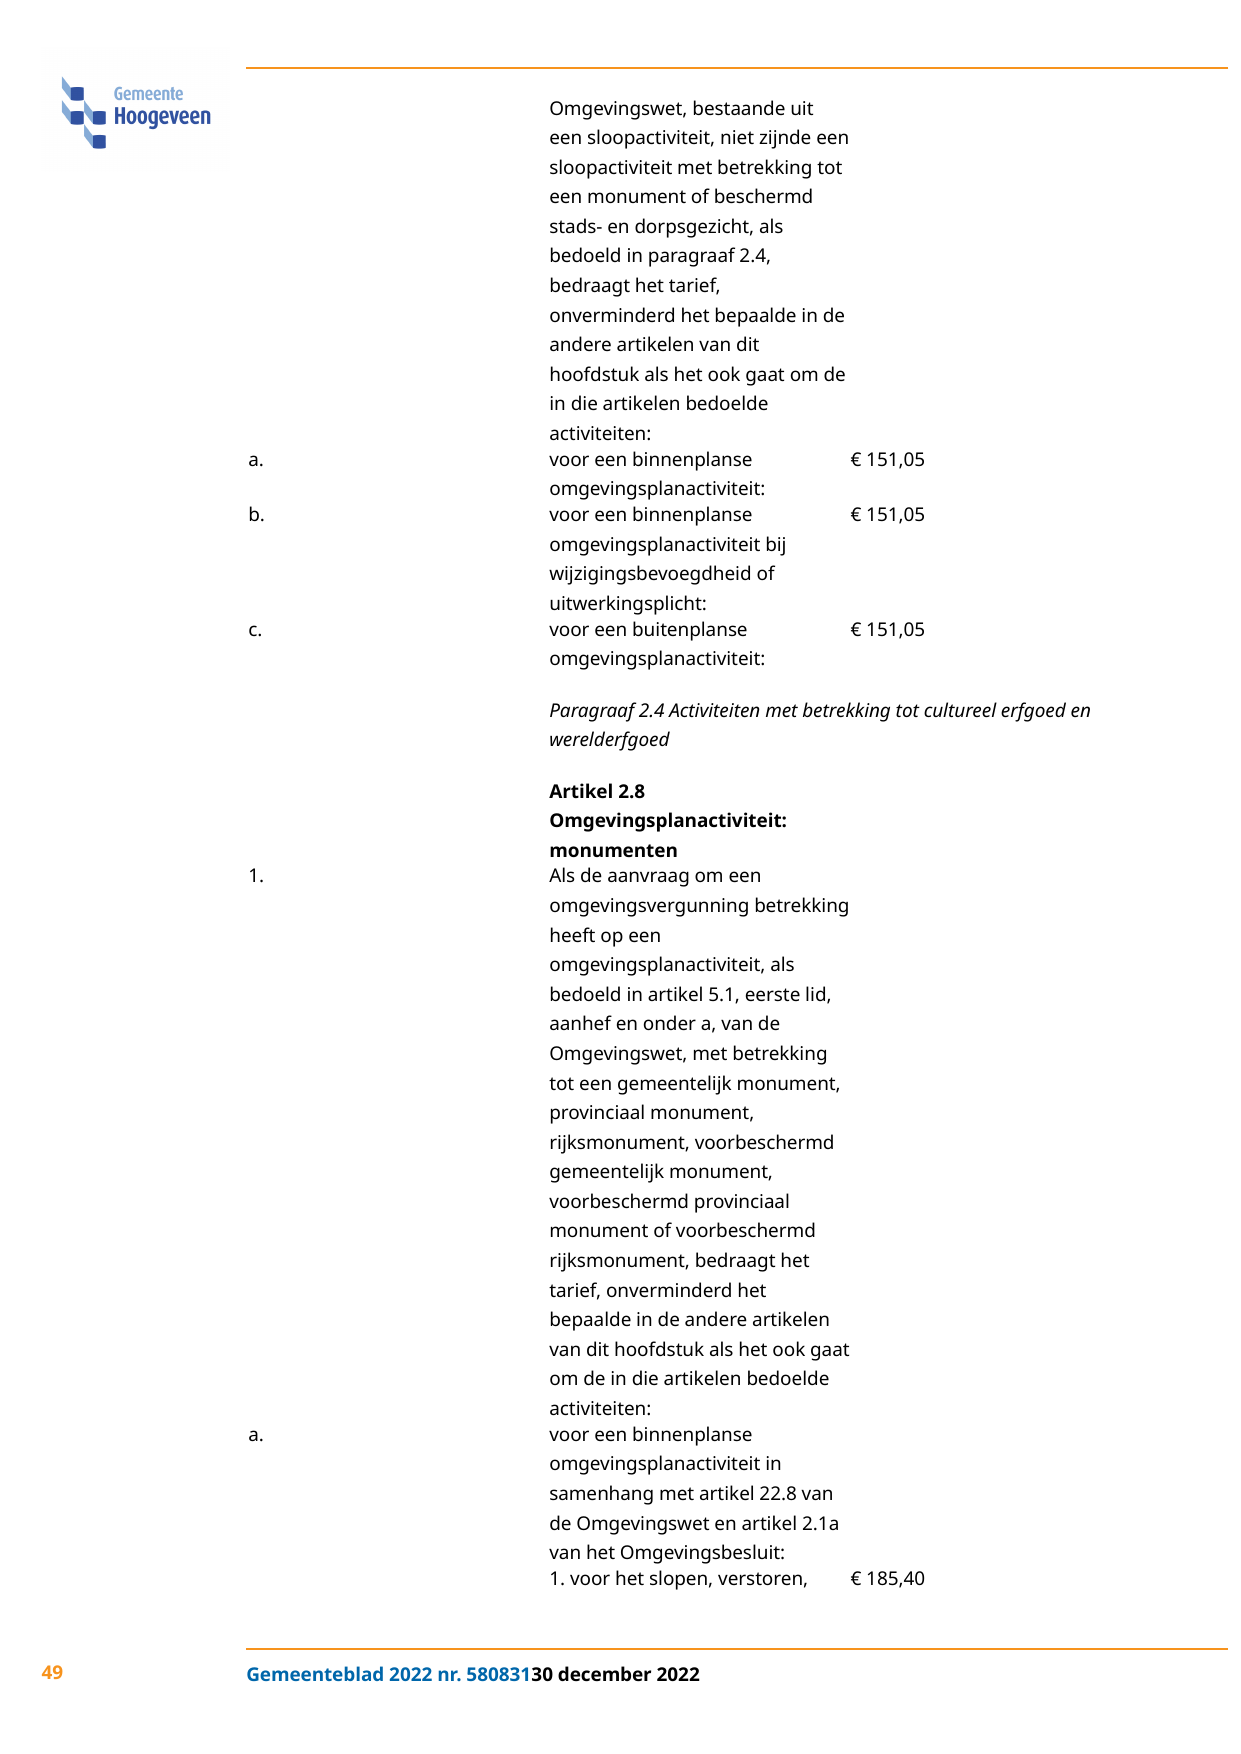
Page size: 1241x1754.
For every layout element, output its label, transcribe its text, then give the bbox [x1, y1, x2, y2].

table_cell voor een binnenplanse omgevingsplanactiviteit in samenhang met artikel 22.8 van de Omgevingswet en artikel 2.1a van het Omgevingsbesluit: [549, 1421, 850, 1565]
table_cell [850, 863, 1152, 1421]
table_cell voor een binnenplanse omgevingsplanactiviteit: [549, 446, 850, 501]
table_cell voor een binnenplanse omgevingsplanactiviteit bij wijzigingsbevoegdheid of uitwerkingsplicht: [549, 501, 850, 616]
table_cell [248, 671, 549, 697]
table_cell [248, 1565, 549, 1591]
table_cell [850, 1421, 1152, 1565]
table_cell b. [248, 501, 549, 616]
table_cell Paragraaf 2.4 Activiteiten met betrekking tot cultureel erfgoed en werelderfgoed [549, 697, 1152, 752]
picture [41, 47, 231, 172]
table_cell € 185,40 [850, 1565, 1152, 1591]
table_cell [549, 752, 850, 778]
table_cell voor een buitenplanse omgevingsplanactiviteit: [549, 616, 850, 671]
table_cell [850, 671, 1152, 697]
table_cell [248, 778, 549, 863]
table_cell € 151,05 [850, 616, 1152, 671]
table_cell Omgevingswet, bestaande uit een sloopactiviteit, niet zijnde een sloopactiviteit met betrekking tot een monument of beschermd stads- en dorpsgezicht, als bedoeld in paragraaf 2.4, bedraagt het tarief, onverminderd het bepaalde in de andere artikelen van dit hoofdstuk als het ook gaat om de in die artikelen bedoelde activiteiten: [549, 95, 850, 446]
table_cell [850, 778, 1152, 863]
table_cell [248, 752, 549, 778]
table_cell 1. voor het slopen, verstoren, [549, 1565, 850, 1591]
table_cell c. [248, 616, 549, 671]
table_cell [850, 752, 1152, 778]
table_cell [549, 671, 850, 697]
table_cell a. [248, 446, 549, 501]
table_cell [850, 95, 1152, 446]
table_cell [248, 95, 549, 446]
table_cell € 151,05 [850, 501, 1152, 616]
table_cell € 151,05 [850, 446, 1152, 501]
table_cell Artikel 2.8 Omgevingsplanactiviteit: monumenten [549, 778, 850, 863]
table_cell 1. [248, 863, 549, 1421]
table_cell a. [248, 1421, 549, 1565]
table_cell Als de aanvraag om een omgevingsvergunning betrekking heeft op een omgevingsplanactiviteit, als bedoeld in artikel 5.1, eerste lid, aanhef en onder a, van de Omgevingswet, met betrekking tot een gemeentelijk monument, provinciaal monument, rijksmonument, voorbeschermd gemeentelijk monument, voorbeschermd provinciaal monument of voorbeschermd rijksmonument, bedraagt het tarief, onverminderd het bepaalde in de andere artikelen van dit hoofdstuk als het ook gaat om de in die artikelen bedoelde activiteiten: [549, 863, 850, 1421]
table_cell [248, 697, 549, 752]
